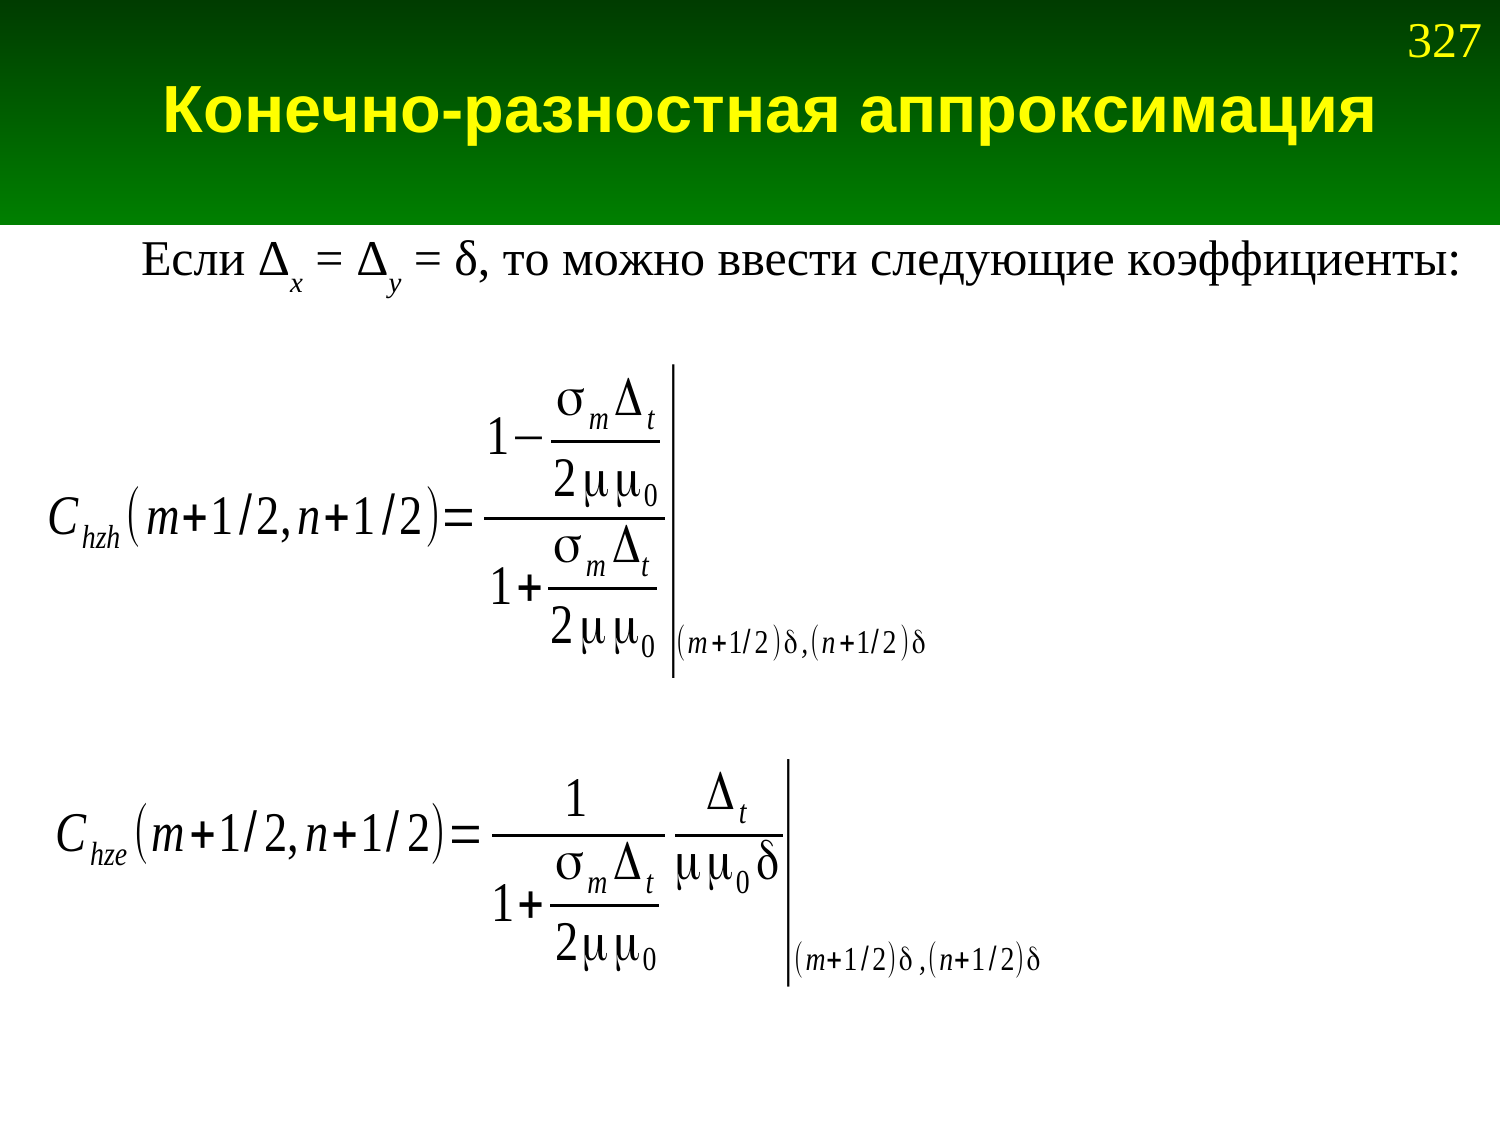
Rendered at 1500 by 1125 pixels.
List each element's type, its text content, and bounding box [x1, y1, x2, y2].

text_box Если Δx = Δy = δ, то можно ввести следующие коэффициенты: [126, 218, 1477, 306]
title Конечно-разностная аппроксимация [100, 7, 1441, 204]
chart [43, 756, 1053, 991]
chart [35, 359, 937, 680]
